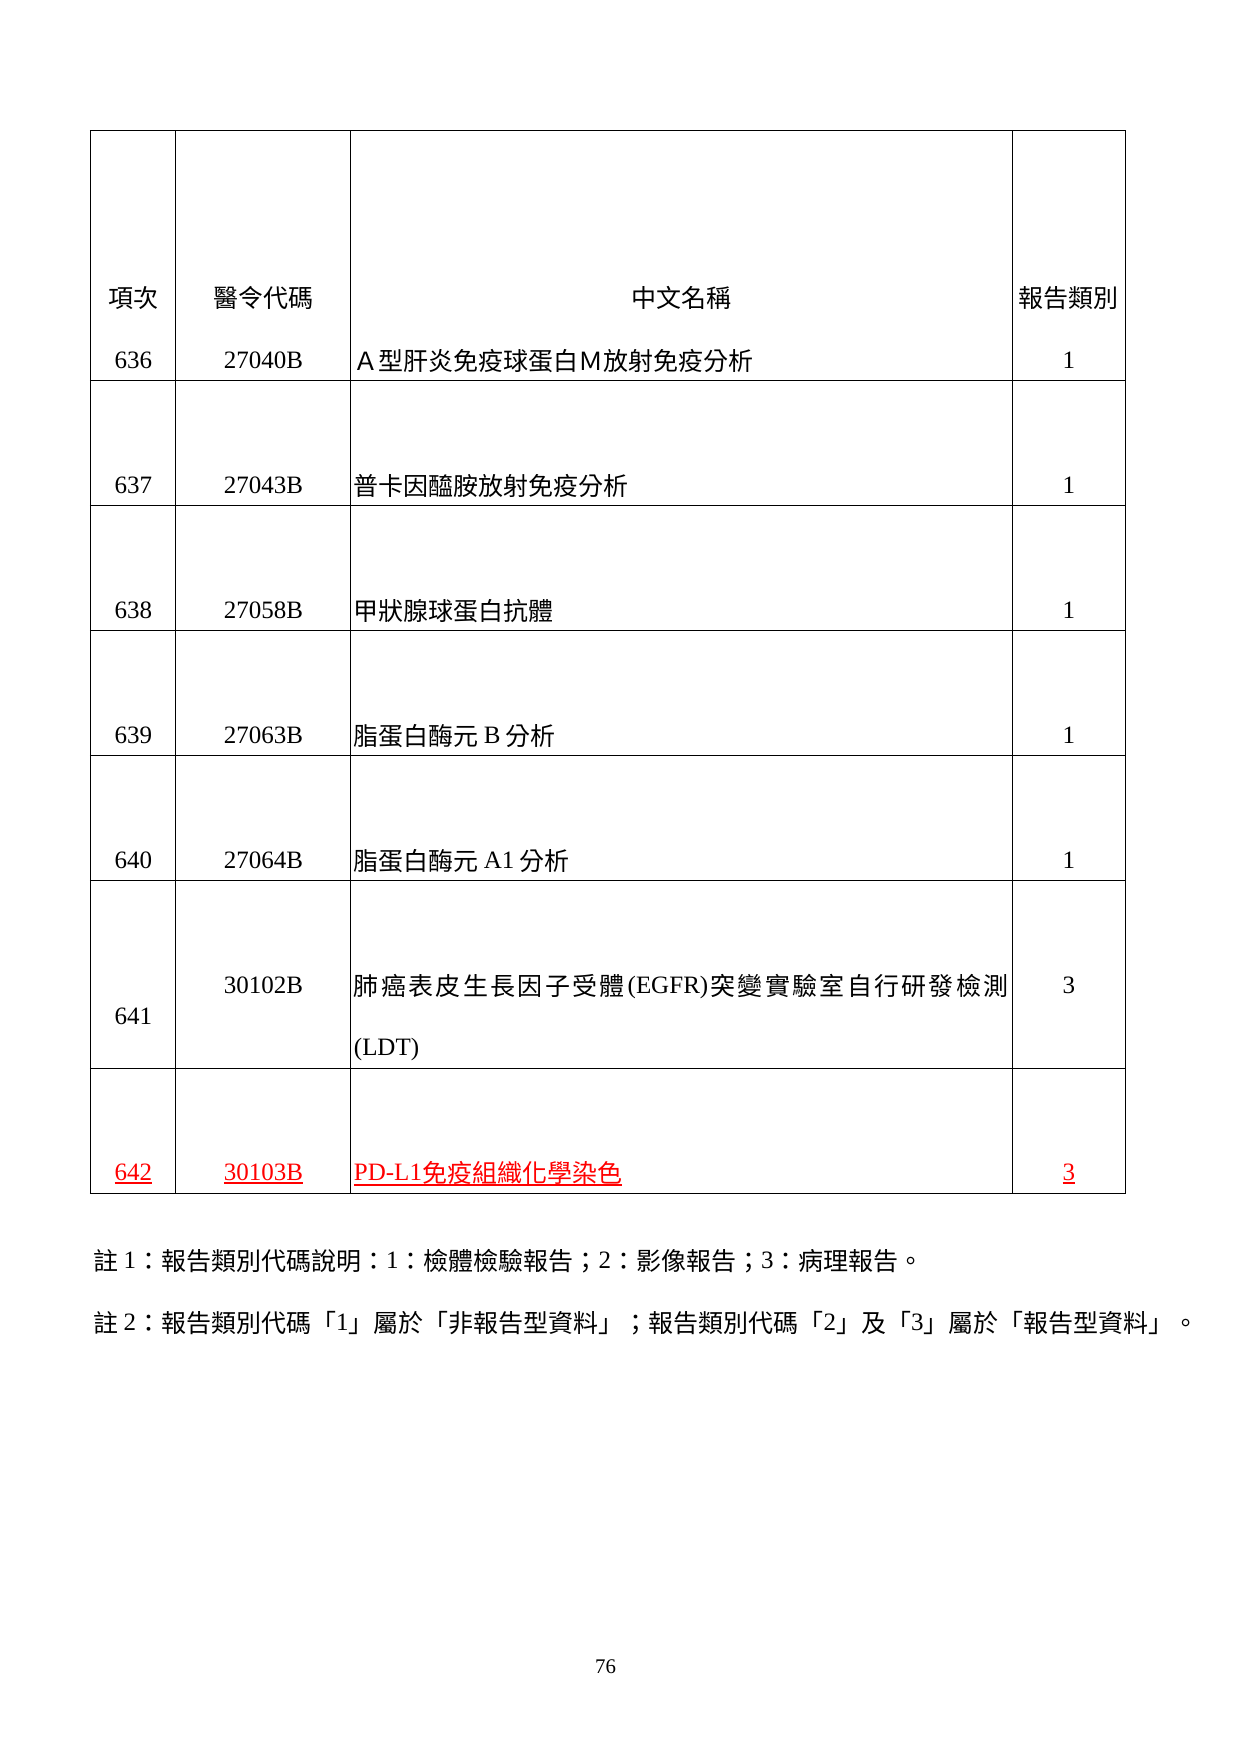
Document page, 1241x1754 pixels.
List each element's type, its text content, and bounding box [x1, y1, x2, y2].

table_header [1013, 131, 1125, 380]
table_cell 3 [1013, 881, 1125, 1067]
table_cell 30103B [176, 1069, 350, 1192]
table_cell [1126, 630, 1240, 755]
table_cell PD-L1免疫組織化學染色 [351, 1069, 1012, 1192]
table_cell 638 [91, 506, 175, 630]
table_cell 639 [91, 631, 175, 755]
table_cell [1126, 380, 1240, 505]
table_cell Ａ型肝炎免疫球蛋白Ｍ放射免疫分析 [351, 255, 1012, 380]
table_cell 27040B [176, 255, 350, 380]
table_cell 肺癌表皮生長因子受體(EGFR)突變實驗室自行研發檢測(LDT) [351, 881, 1012, 1067]
table_cell 30102B [176, 881, 350, 1067]
table_cell 636 [91, 255, 175, 380]
table_cell 註1：報告類別代碼說明：1：檢體檢驗報告；2：影像報告；3：病理報告。 註2：報告類別代碼「1」屬於「非報告型資料」；報告類別代碼「2」及「3」屬於「報告型資料」。 [90, 1193, 1240, 1342]
table_cell 普卡因醯胺放射免疫分析 [351, 381, 1012, 505]
table_cell [1126, 505, 1240, 630]
table_cell 3 [1013, 1069, 1125, 1192]
table_cell 1 [1013, 381, 1125, 505]
table_cell 27064B [176, 756, 350, 880]
table_header [176, 131, 350, 380]
table_cell 27043B [176, 381, 350, 505]
table_cell 640 [91, 756, 175, 880]
table_header [1126, 130, 1240, 255]
table_cell [1126, 880, 1240, 1067]
table_cell [1126, 255, 1240, 380]
table_cell 637 [91, 381, 175, 505]
table_cell 1 [1013, 756, 1125, 880]
table_cell 脂蛋白酶元B分析 [351, 631, 1012, 755]
table_header [91, 131, 175, 380]
table_cell 脂蛋白酶元A1分析 [351, 756, 1012, 880]
table_cell [1126, 1068, 1240, 1192]
table_header [351, 131, 1012, 380]
table_cell 1 [1013, 631, 1125, 755]
table_cell 27058B [176, 506, 350, 630]
table_cell 642 [91, 1069, 175, 1192]
table_cell 641 [91, 881, 175, 1067]
table_cell 27063B [176, 631, 350, 755]
table_cell [1126, 755, 1240, 880]
table_cell 甲狀腺球蛋白抗體 [351, 506, 1012, 630]
table_cell 1 [1013, 506, 1125, 630]
table_cell 1 [1013, 255, 1125, 380]
